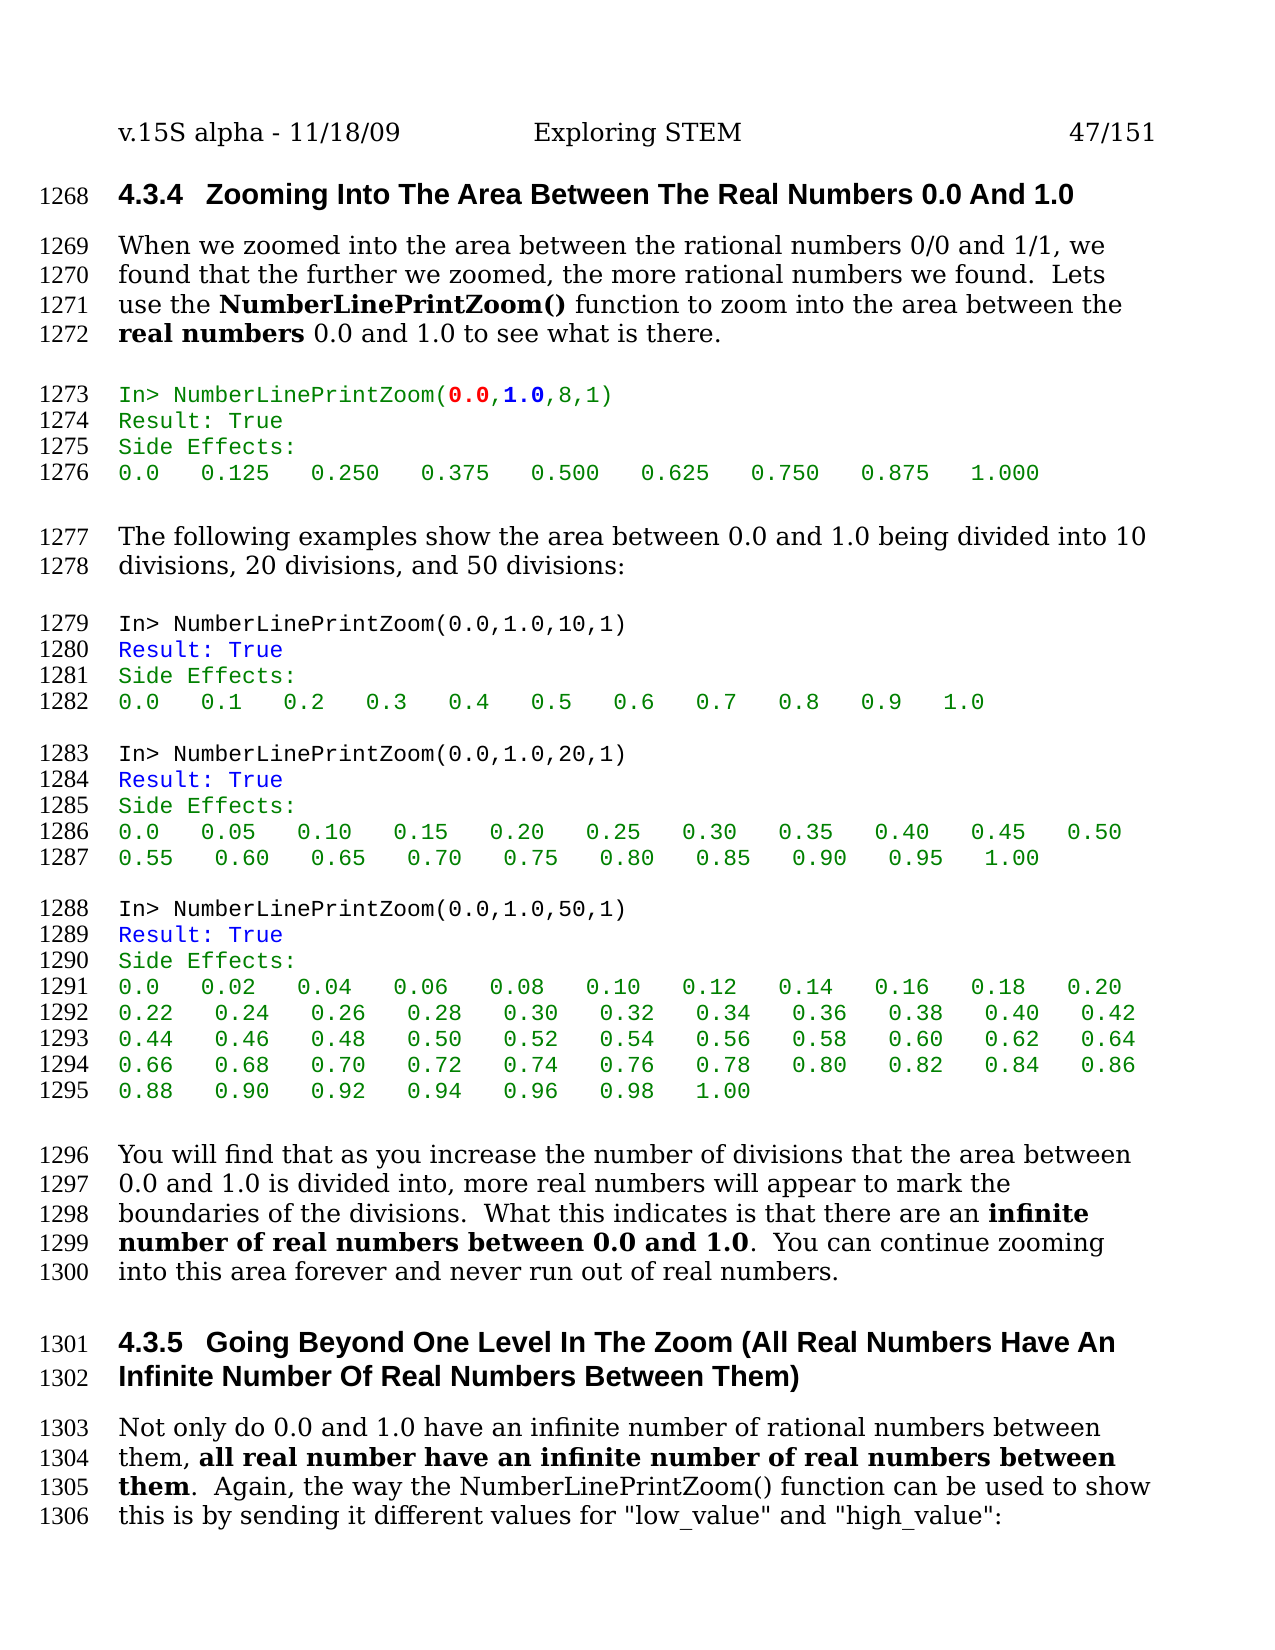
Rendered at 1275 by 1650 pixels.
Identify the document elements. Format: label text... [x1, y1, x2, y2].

text In> NumberLinePrintZoom(0.0,1.0,10,1) [118, 612, 1157, 638]
text Side Effects: [118, 435, 1157, 461]
text 0.0 0.125 0.250 0.375 0.500 0.625 0.750 0.875 1.000 [118, 461, 1157, 487]
text Side Effects: [118, 794, 1157, 820]
text Side Effects: [118, 950, 1157, 976]
text The following examples show the area between 0.0 and 1.0 being divided into 10 divisions, 20 divisions, and 50 divisions: [118, 522, 1157, 581]
text In> NumberLinePrintZoom(0.0,1.0,20,1) [118, 742, 1157, 768]
text 0.0 0.05 0.10 0.15 0.20 0.25 0.30 0.35 0.40 0.45 0.50 0.55 0.60 0.65 0.70 0.75 0.80 0.85 0.90 0.95 1.00 [118, 820, 1157, 872]
text Result: True [118, 924, 1157, 950]
text 0.0 0.02 0.04 0.06 0.08 0.10 0.12 0.14 0.16 0.18 0.20 0.22 0.24 0.26 0.28 0.30 0.32 0.34 0.36 0.38 0.40 0.42 0.44 0.46 0.48 0.50 0.52 0.54 0.56 0.58 0.60 0.62 0.64 0.66 0.68 0.70 0.72 0.74 0.76 0.78 0.80 0.82 0.84 0.86 0.88 0.90 0.92 0.94 0.96 0.98 1.00 [118, 976, 1157, 1105]
text 0.0 0.1 0.2 0.3 0.4 0.5 0.6 0.7 0.8 0.9 1.0 [118, 690, 1157, 716]
subtitle Going Beyond One Level In The Zoom (All Real Numbers Have An Infinite Number Of Real Numbers Between Them) [118, 1326, 1157, 1393]
text Result: True [118, 768, 1157, 794]
text You will find that as you increase the number of divisions that the area between 0.0 and 1.0 is divided into, more real numbers will appear to mark the boundaries of the divisions. What this indicates is that there are an infinite number of real numbers between 0.0 and 1.0. You can continue zooming into this area forever and never run out of real numbers. [118, 1140, 1157, 1286]
text Result: True [118, 409, 1157, 435]
text Not only do 0.0 and 1.0 have an infinite number of rational numbers between them, all real number have an infinite number of real numbers between them. Again, the way the NumberLinePrintZoom() function can be used to show this is by sending it different values for "low_value" and "high_value": [118, 1413, 1157, 1531]
text Side Effects: [118, 664, 1157, 690]
text Result: True [118, 638, 1157, 664]
text In> NumberLinePrintZoom(0.0,1.0,50,1) [118, 898, 1157, 924]
text In> NumberLinePrintZoom(0.0,1.0,8,1) [118, 383, 1157, 409]
subtitle Zooming Into The Area Between The Real Numbers 0.0 And 1.0 [118, 177, 1157, 210]
text When we zoomed into the area between the rational numbers 0/0 and 1/1, we found that the further we zoomed, the more rational numbers we found. Lets use the NumberLinePrintZoom() function to zoom into the area between the real numbers 0.0 and 1.0 to see what is there. [118, 231, 1157, 348]
